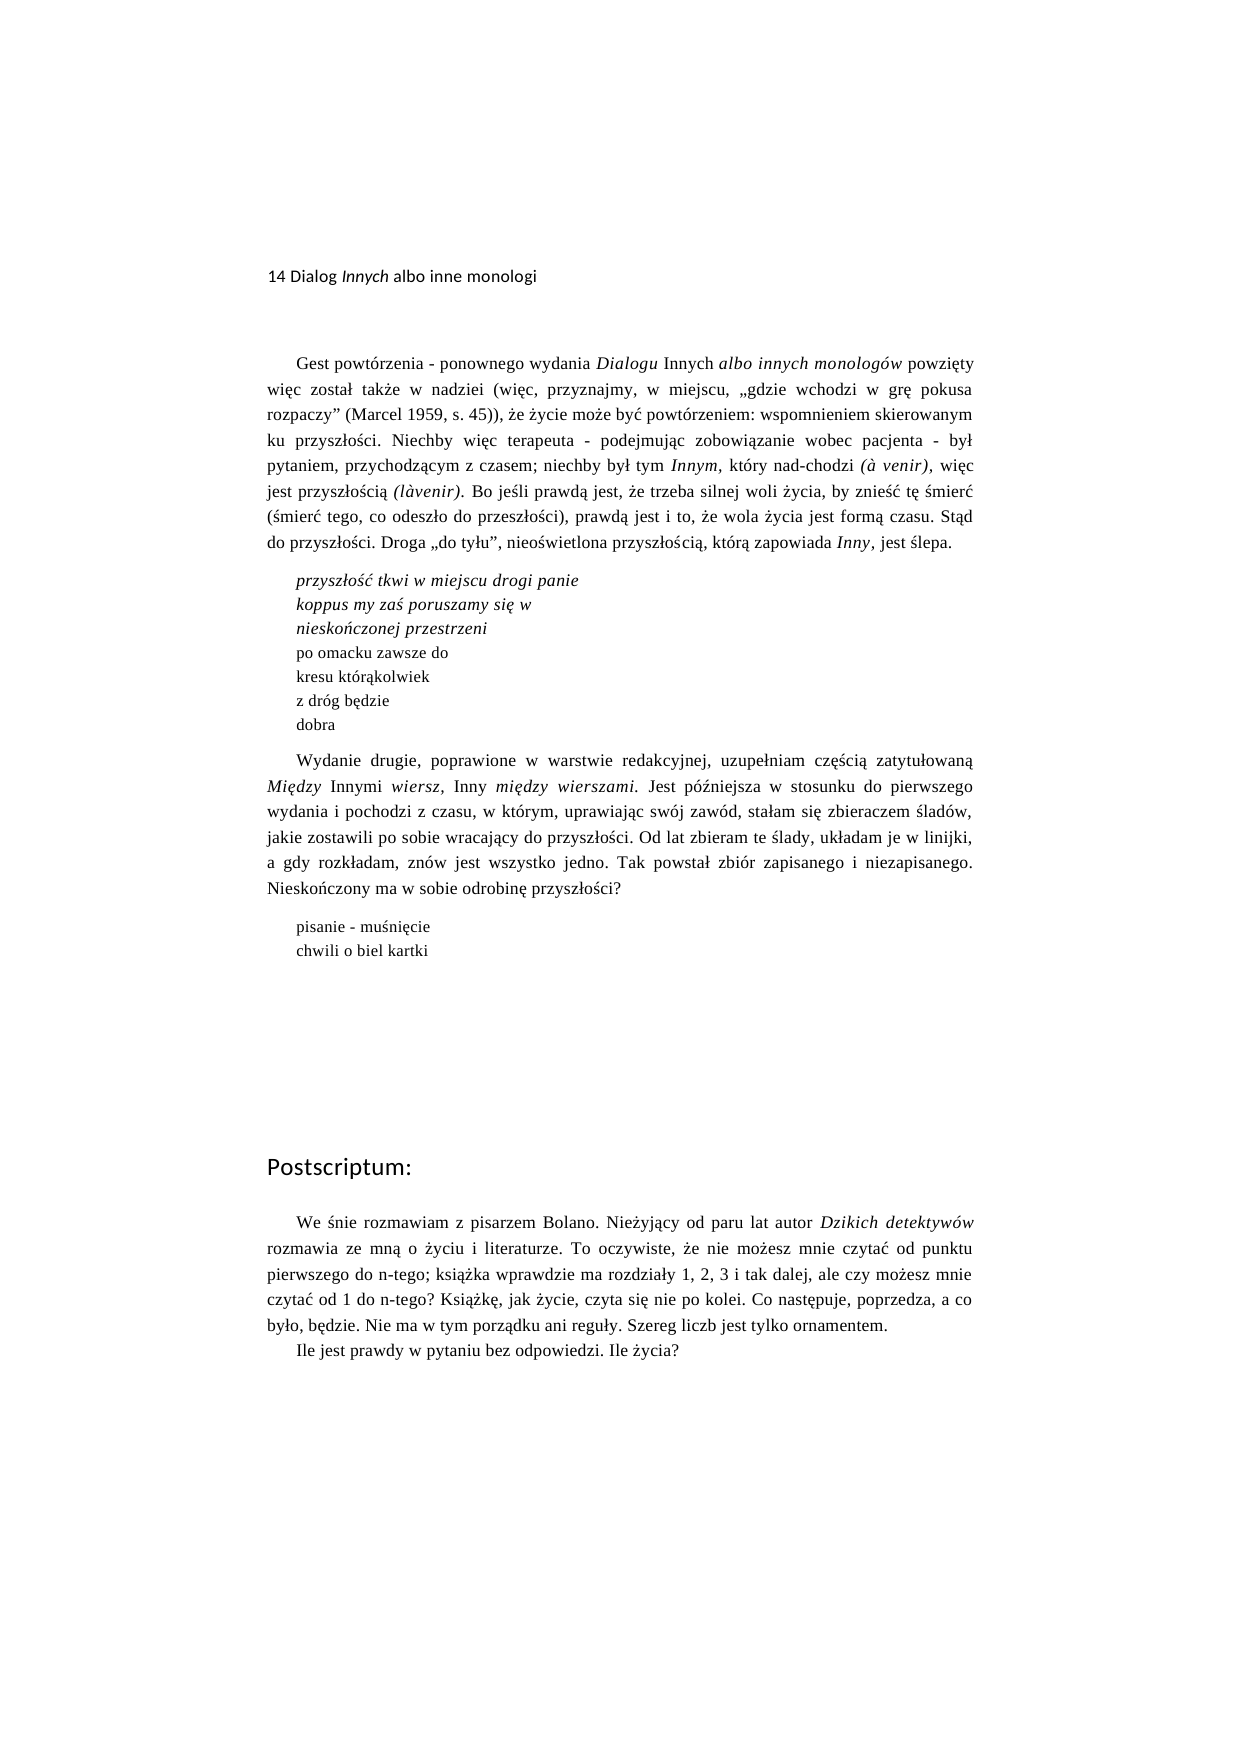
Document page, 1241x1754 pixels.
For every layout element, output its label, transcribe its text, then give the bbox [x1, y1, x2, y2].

text We śnie rozmawiam z pisarzem Bolano. Nieżyjący od paru lat autor Dzikich detektywów rozmawia ze mną o życiu i literaturze. To oczywiste, że nie możesz mnie czytać od punktu pierwszego do n-tego; książka wprawdzie ma rozdziały 1, 2, 3 i tak dalej, ale czy możesz mnie czytać od 1 do n-tego? Książkę, jak życie, czyta się nie po kolei. Co następuje, poprzedza, a co było, będzie. Nie ma w tym porządku ani reguły. Szereg liczb jest tylko ornamentem. [267, 1208, 974, 1336]
text nieskończonej przestrzeni [267, 615, 976, 639]
subtitle Postscriptum: [267, 1155, 976, 1180]
text 14 Dialog Innych albo inne monologi [267, 268, 606, 286]
text kresu którąkolwiek [267, 663, 976, 687]
text Ile jest prawdy w pytaniu bez odpowiedzi. Ile życia? [267, 1336, 976, 1362]
text z dróg będzie [267, 687, 976, 711]
text koppus my zaś poruszamy się w [267, 591, 976, 615]
text przyszłość tkwi w miejscu drogi panie [267, 567, 976, 591]
text Gest powtórzenia - ponownego wydania Dialogu Innych albo innych mo­nologów powzięty więc został także w nadziei (więc, przyznajmy, w miejscu, „gdzie wchodzi w grę pokusa rozpaczy” (Marcel 1959, s. 45)), że życie może być powtórzeniem: wspomnieniem skierowanym ku przyszłości. Niechby więc terapeuta - podejmując zobowiązanie wobec pacjenta - był pytaniem, przycho­dzącym z czasem; niechby był tym Innym, który nad-chodzi (à venir), więc jest przyszłością (làvenir). Bo jeśli prawdą jest, że trzeba silnej woli życia, by znieść tę śmierć (śmierć tego, co odeszło do przeszłości), prawdą jest i to, że wola życia jest formą czasu. Stąd do przyszłości. Droga „do tyłu”, nieoświetlona przyszłoś­cią, którą zapowiada Inny, jest ślepa. [267, 349, 974, 553]
text po omacku zawsze do [267, 639, 976, 663]
text dobra [267, 711, 976, 735]
text pisanie - muśnięcie chwili o biel kartki [296, 913, 449, 961]
text Wydanie drugie, poprawione w warstwie redakcyjnej, uzupełniam częścią zatytułowaną Między Innymi wiersz, Inny między wierszami. Jest późniejsza w stosunku do pierwszego wydania i pochodzi z czasu, w którym, uprawiając swój zawód, stałam się zbieraczem śladów, jakie zostawili po sobie wracający do przyszłości. Od lat zbieram te ślady, układam je w linijki, a gdy rozkładam, znów jest wszystko jedno. Tak powstał zbiór zapisanego i niezapisanego. Nieskończo­ny ma w sobie odrobinę przyszłości? [267, 746, 974, 899]
